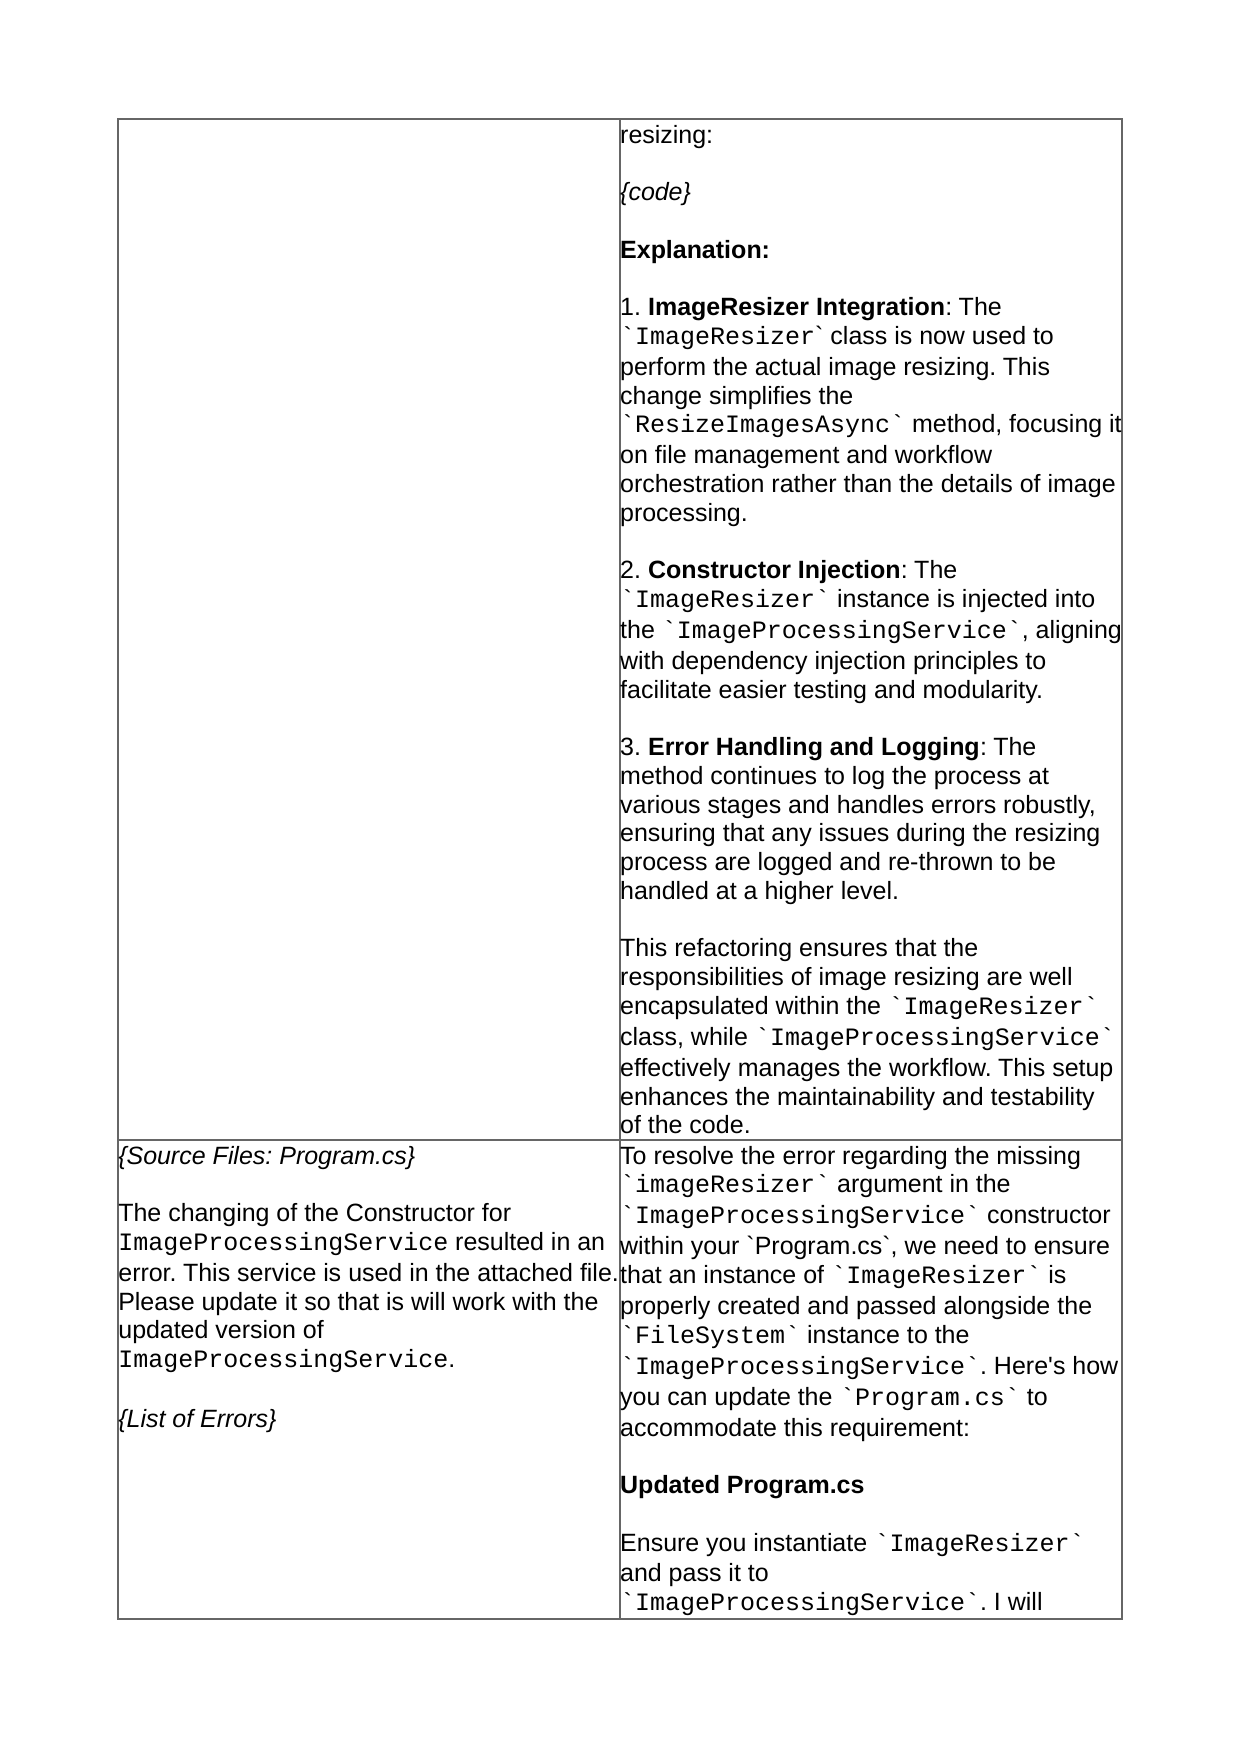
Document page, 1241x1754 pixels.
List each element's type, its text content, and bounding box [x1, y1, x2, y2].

table_cell [119, 120, 619, 1139]
table_cell resizing: {code} Explanation: 1. ImageResizer Integration: The `ImageResizer` class is now used to perform the actual image resizing. This change simplifies the `ResizeImagesAsync` method, focusing it on file management and workflow orchestration rather than the details of image processing. 2. Constructor Injection: The `ImageResizer` instance is injected into the `ImageProcessingService`, aligning with dependency injection principles to facilitate easier testing and modularity. 3. Error Handling and Logging: The method continues to log the process at various stages and handles errors robustly, ensuring that any issues during the resizing process are logged and re-thrown to be handled at a higher level. This refactoring ensures that the responsibilities of image resizing are well encapsulated within the `ImageResizer` class, while `ImageProcessingService` effectively manages the workflow. This setup enhances the maintainability and testability of the code. [621, 120, 1121, 1139]
table_cell To resolve the error regarding the missing `imageResizer` argument in the `ImageProcessingService` constructor within your `Program.cs`, we need to ensure that an instance of `ImageResizer` is properly created and passed alongside the `FileSystem` instance to the `ImageProcessingService`. Here's how you can update the `Program.cs` to accommodate this requirement: Updated Program.cs Ensure you instantiate `ImageResizer` and pass it to `ImageProcessingService`. I will [621, 1141, 1121, 1618]
table_cell {Source Files: Program.cs} The changing of the Constructor for ImageProcessingService resulted in an error. This service is used in the attached file. Please update it so that is will work with the updated version of ImageProcessingService. {List of Errors} [119, 1141, 619, 1618]
